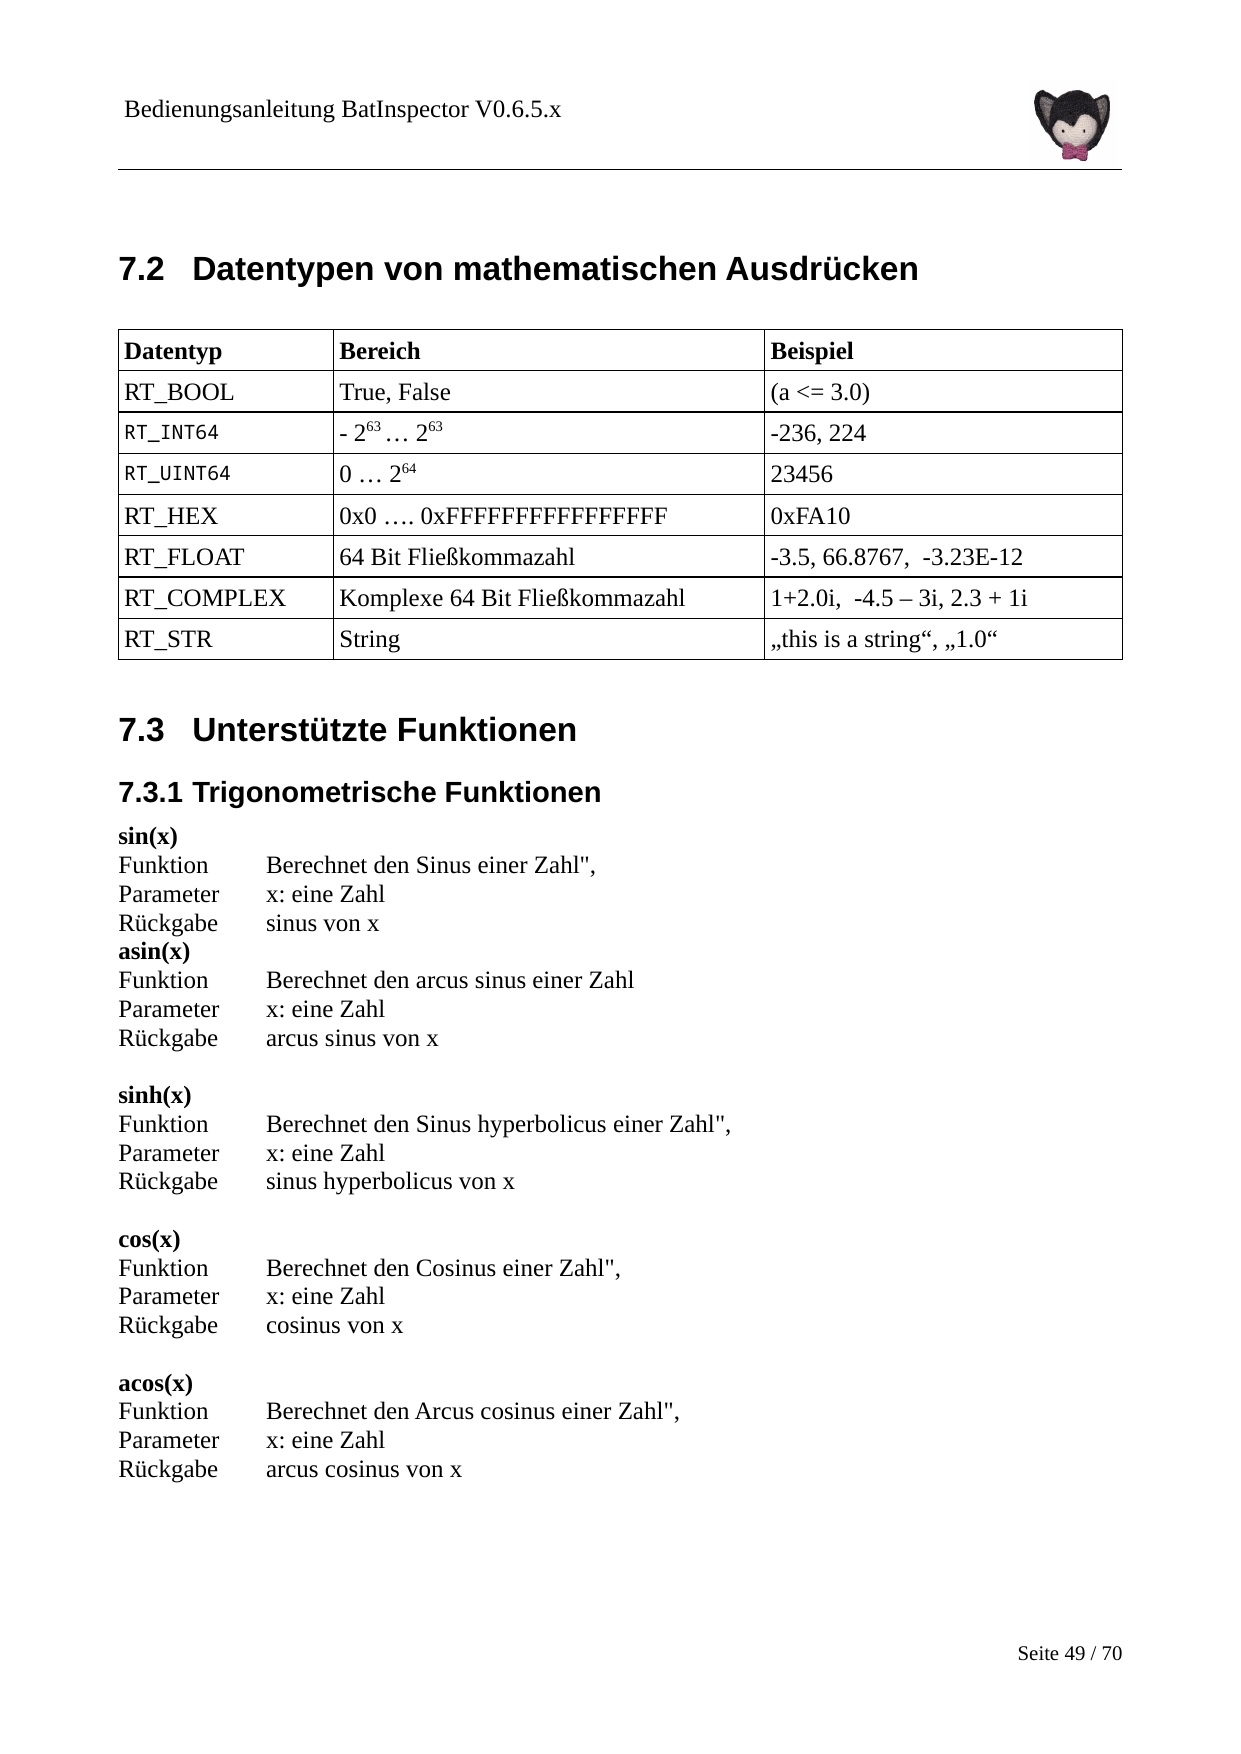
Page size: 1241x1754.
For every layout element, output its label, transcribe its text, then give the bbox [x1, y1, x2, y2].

text sinh(x) [118, 1080, 1122, 1109]
text Parameter x: eine Zahl [118, 1138, 1122, 1166]
table_cell RT_BOOL [119, 371, 333, 411]
text Funktion Berechnet den Cosinus einer Zahl", [118, 1253, 1122, 1281]
table_cell (a <= 3.0) [765, 371, 1122, 411]
table_cell Komplexe 64 Bit Fließkommazahl [334, 578, 764, 618]
text Funktion Berechnet den Arcus cosinus einer Zahl", [118, 1396, 1122, 1425]
text Rückgabe sinus hyperbolicus von x [118, 1166, 1122, 1195]
text Funktion Berechnet den Sinus einer Zahl", [118, 850, 1122, 879]
table_cell 23456 [765, 454, 1122, 494]
table_cell RT_HEX [119, 495, 333, 535]
table_header Datentyp [119, 330, 333, 370]
table_cell 0xFA10 [765, 495, 1122, 535]
subtitle Trigonometrische Funktionen [118, 775, 1122, 809]
table_cell 1+2.0i, -4.5 – 3i, 2.3 + 1i [765, 578, 1122, 618]
table_cell RT_UINT64 [119, 454, 333, 494]
table_cell -236, 224 [765, 413, 1122, 453]
text Rückgabe arcus sinus von x [118, 1023, 1122, 1051]
text Rückgabe cosinus von x [118, 1310, 1122, 1339]
text sin(x) [118, 821, 1122, 850]
table_cell RT_STR [119, 619, 333, 659]
table_cell 64 Bit Fließkommazahl [334, 536, 764, 576]
table_cell True, False [334, 371, 764, 411]
table_header Bereich [334, 330, 764, 370]
table_cell String [334, 619, 764, 659]
text Parameter x: eine Zahl [118, 1425, 1122, 1454]
table_cell - 263 … 263 [334, 413, 764, 453]
text cos(x) [118, 1224, 1122, 1253]
picture [1030, 80, 1119, 169]
text acos(x) [118, 1368, 1122, 1396]
table_cell RT_INT64 [119, 413, 333, 453]
text Funktion Berechnet den Sinus hyperbolicus einer Zahl", [118, 1109, 1122, 1138]
text Funktion Berechnet den arcus sinus einer Zahl [118, 965, 1122, 994]
table_cell RT_FLOAT [119, 536, 333, 576]
text Parameter x: eine Zahl [118, 994, 1122, 1023]
table_cell 0x0 …. 0xFFFFFFFFFFFFFFFF [334, 495, 764, 535]
text asin(x) [118, 936, 1122, 965]
text Parameter x: eine Zahl [118, 879, 1122, 908]
table_cell „this is a string“, „1.0“ [765, 619, 1122, 659]
subtitle Datentypen von mathematischen Ausdrücken [118, 249, 1122, 288]
subtitle Unterstützte Funktionen [118, 709, 1122, 748]
text Rückgabe arcus cosinus von x [118, 1454, 1122, 1483]
text Parameter x: eine Zahl [118, 1281, 1122, 1310]
table_cell RT_COMPLEX [119, 578, 333, 618]
table_cell 0 … 264 [334, 454, 764, 494]
table_cell -3.5, 66.8767, -3.23E-12 [765, 536, 1122, 576]
table_header Beispiel [765, 330, 1122, 370]
text Rückgabe sinus von x [118, 908, 1122, 936]
